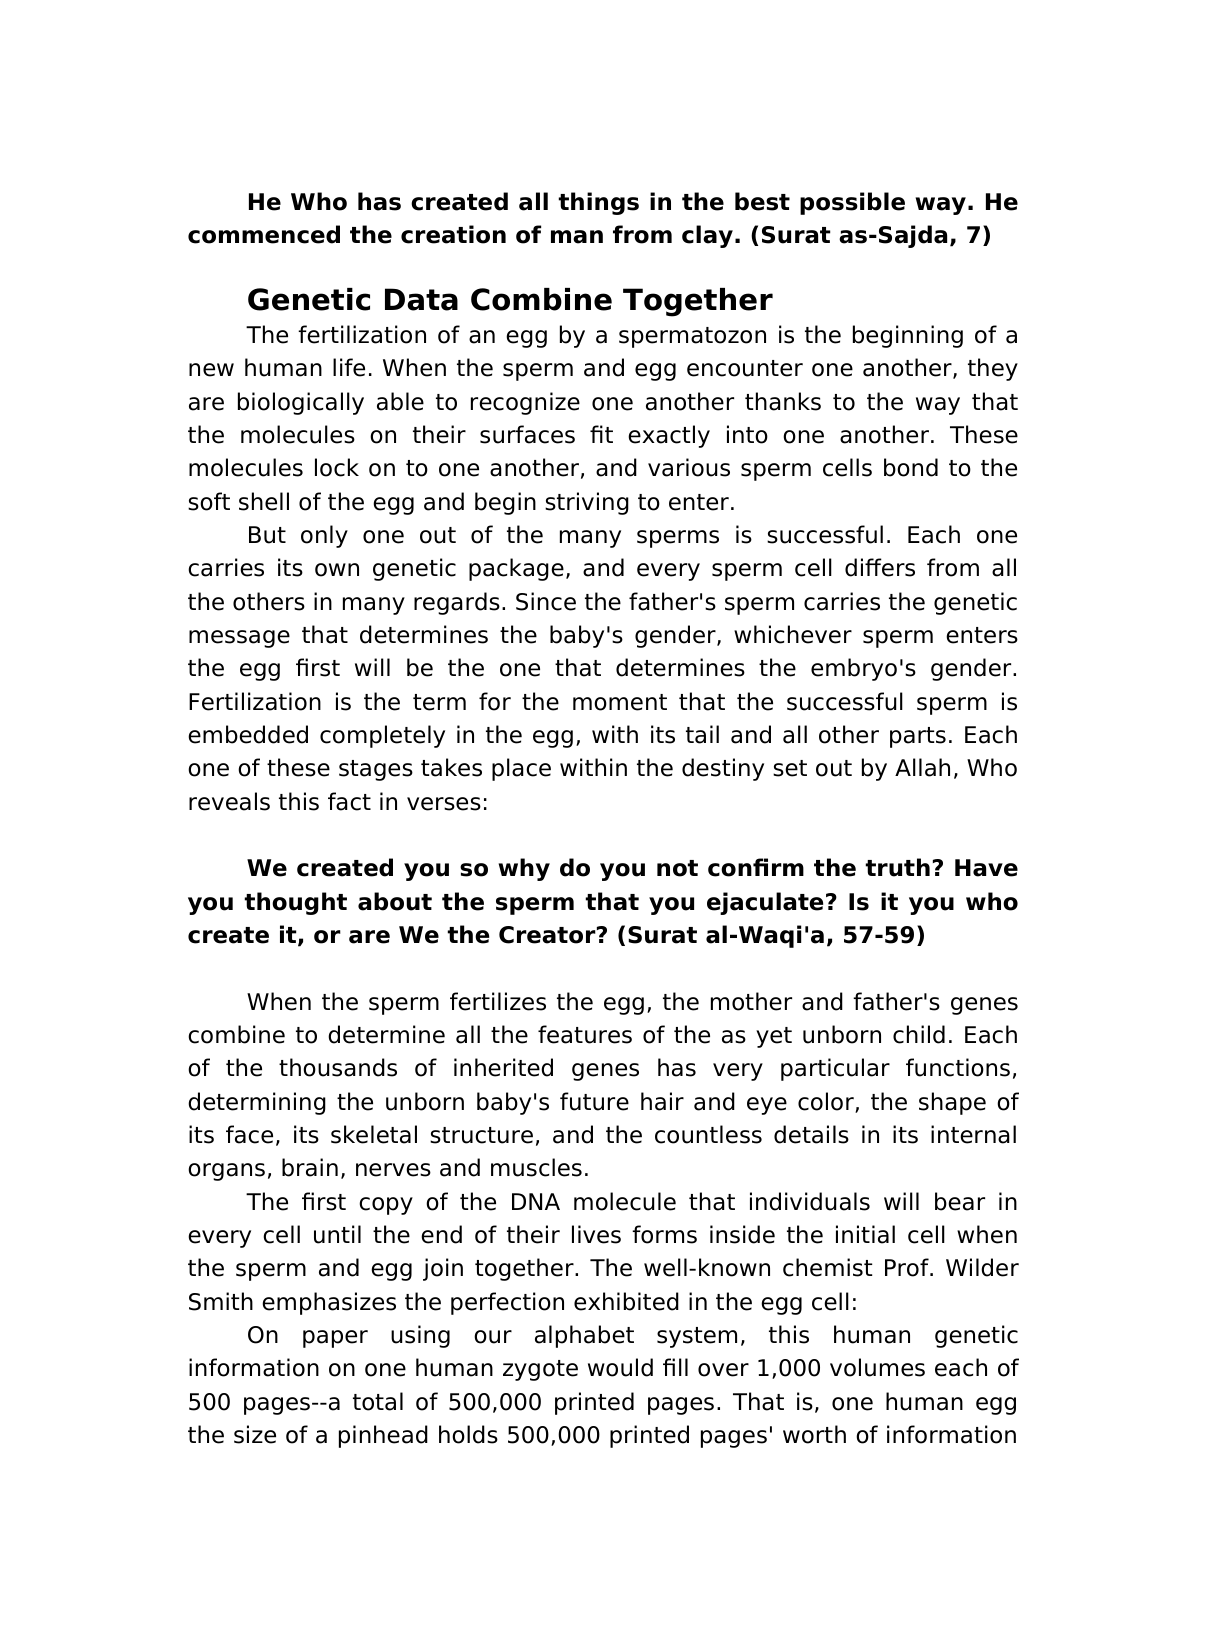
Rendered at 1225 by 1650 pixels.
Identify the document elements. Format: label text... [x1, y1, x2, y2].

text When the sperm fertilizes the egg, the mother and father's genes combine to determine all the features of the as yet unborn child. Each of the thousands of inherited genes has very particular functions, determining the unborn baby's future hair and eye color, the shape of its face, its skeletal structure, and the countless details in its internal organs, brain, nerves and muscles. [187, 983, 1020, 1183]
text Genetic Data Combine Together [187, 283, 1020, 317]
text On paper using our alphabet system, this human genetic information on one human zygote would fill over 1,000 volumes each of 500 pages--a total of 500,000 printed pages. That is, one human egg the size of a pinhead holds 500,000 printed pages' worth of information [187, 1317, 1020, 1450]
text We created you so why do you not confirm the truth? Have you thought about the sperm that you ejaculate? Is it you who create it, or are We the Creator? (Surat al-Waqi'a, 57-59) [187, 850, 1020, 950]
text He Who has created all things in the best possible way. He commenced the creation of man from clay. (Surat as-Sajda, 7) [187, 183, 1020, 250]
text But only one out of the many sperms is successful. Each one carries its own genetic package, and every sperm cell differs from all the others in many regards. Since the father's sperm carries the genetic message that determines the baby's gender, whichever sperm enters the egg first will be the one that determines the embryo's gender. Fertilization is the term for the moment that the successful sperm is embedded completely in the egg, with its tail and all other parts. Each one of these stages takes place within the destiny set out by Allah, Who reveals this fact in verses: [187, 517, 1020, 817]
text The first copy of the DNA molecule that individuals will bear in every cell until the end of their lives forms inside the initial cell when the sperm and egg join together. The well-known chemist Prof. Wilder Smith emphasizes the perfection exhibited in the egg cell: [187, 1183, 1020, 1317]
text The fertilization of an egg by a spermatozon is the beginning of a new human life. When the sperm and egg encounter one another, they are biologically able to recognize one another thanks to the way that the molecules on their surfaces fit exactly into one another. These molecules lock on to one another, and various sperm cells bond to the soft shell of the egg and begin striving to enter. [187, 317, 1020, 517]
